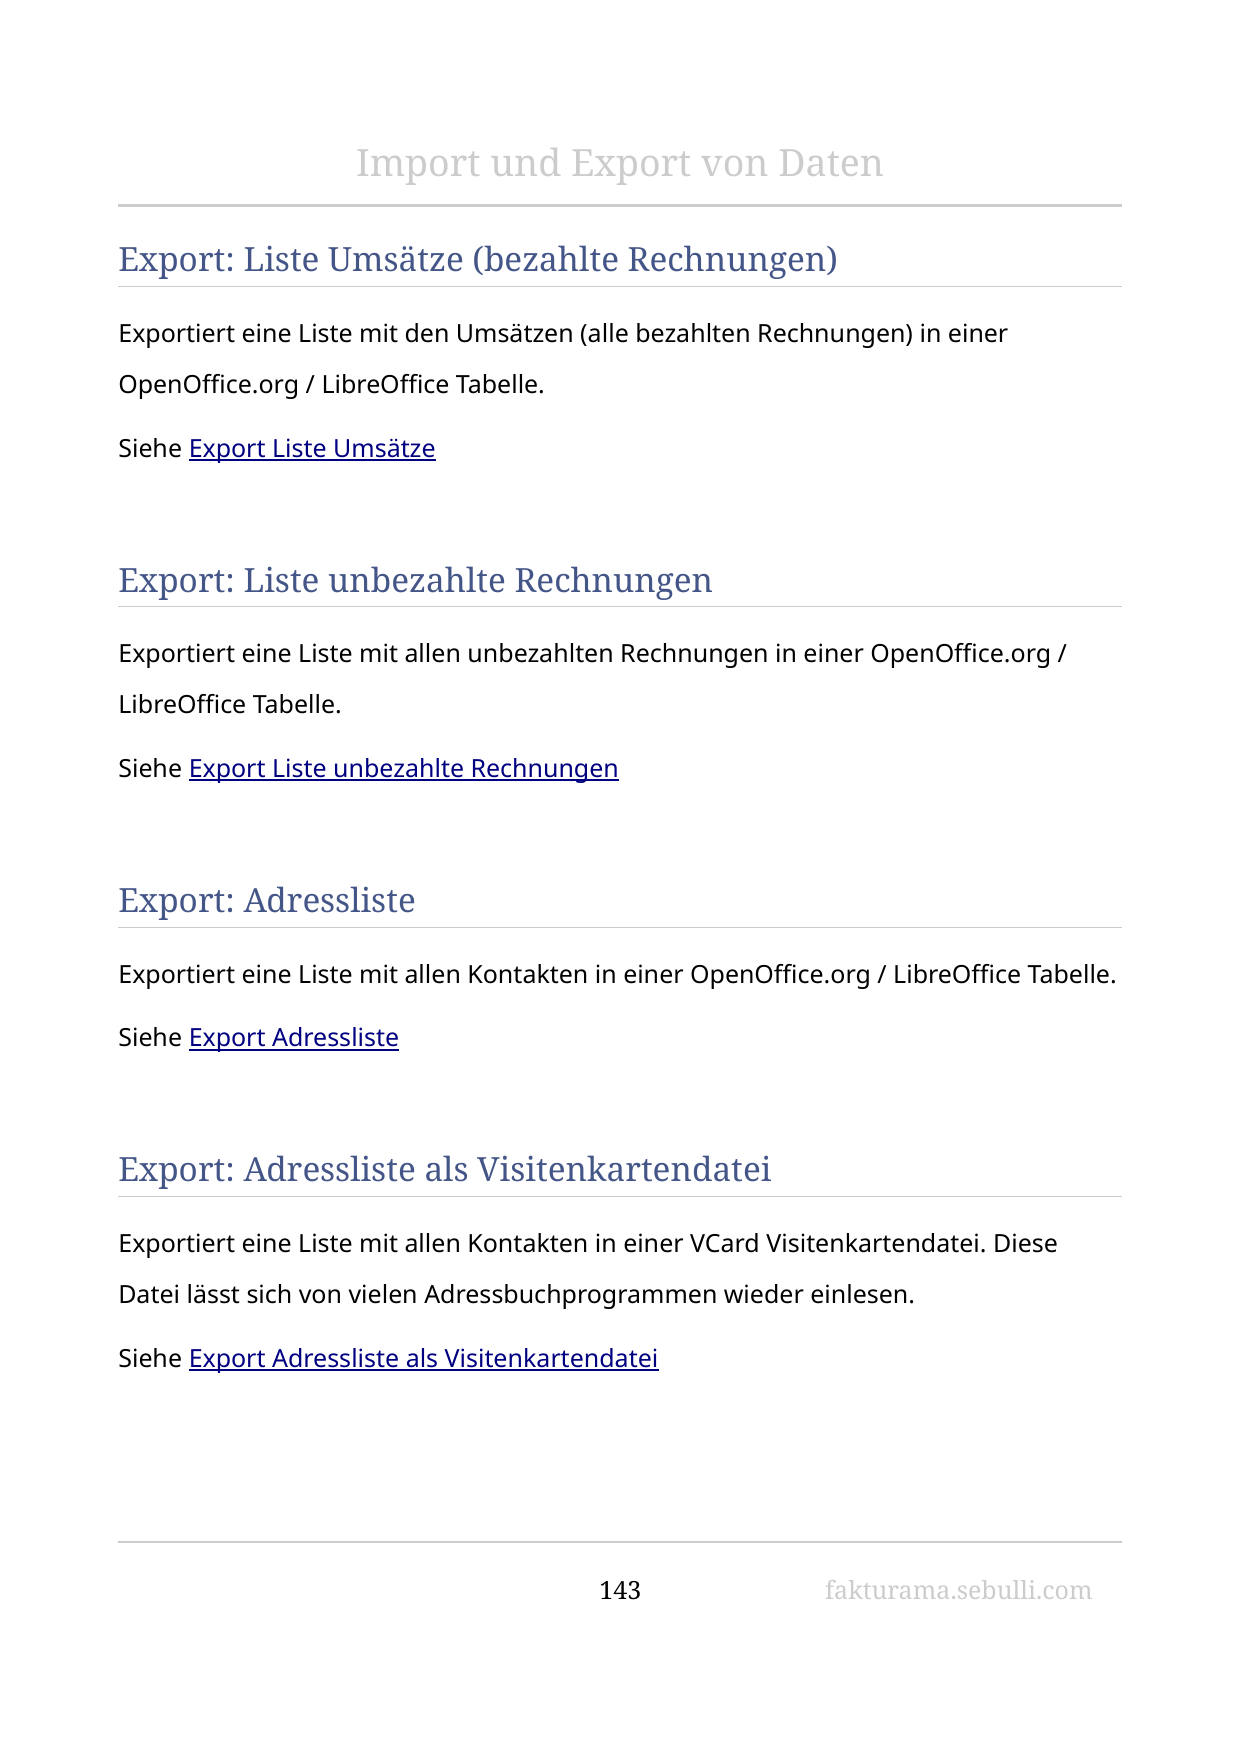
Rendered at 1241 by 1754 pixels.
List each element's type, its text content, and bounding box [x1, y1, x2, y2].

subtitle Export: Liste Umsätze (bezahlte Rechnungen) [118, 236, 1122, 286]
subtitle Export: Adressliste [118, 877, 1122, 927]
text Exportiert eine Liste mit allen Kontakten in einer OpenOffice.org / LibreOffice Tabelle. [118, 956, 1122, 991]
text Exportiert eine Liste mit allen Kontakten in einer VCard Visitenkartendatei. Diese Datei lässt sich von vielen Adressbuchprogrammen wieder einlesen. [118, 1226, 1122, 1311]
text Siehe Export Liste unbezahlte Rechnungen [118, 751, 1122, 785]
text Exportiert eine Liste mit allen unbezahlten Rechnungen in einer OpenOffice.org / LibreOffice Tabelle. [118, 636, 1122, 721]
subtitle Export: Adressliste als Visitenkartendatei [118, 1146, 1122, 1196]
subtitle Export: Liste unbezahlte Rechnungen [118, 556, 1122, 606]
text Siehe Export Adressliste als Visitenkartendatei [118, 1340, 1122, 1374]
text Siehe Export Liste Umsätze [118, 430, 1122, 464]
text Siehe Export Adressliste [118, 1020, 1122, 1054]
text Exportiert eine Liste mit den Umsätzen (alle bezahlten Rechnungen) in einer OpenOffice.org / LibreOffice Tabelle. [118, 316, 1122, 401]
